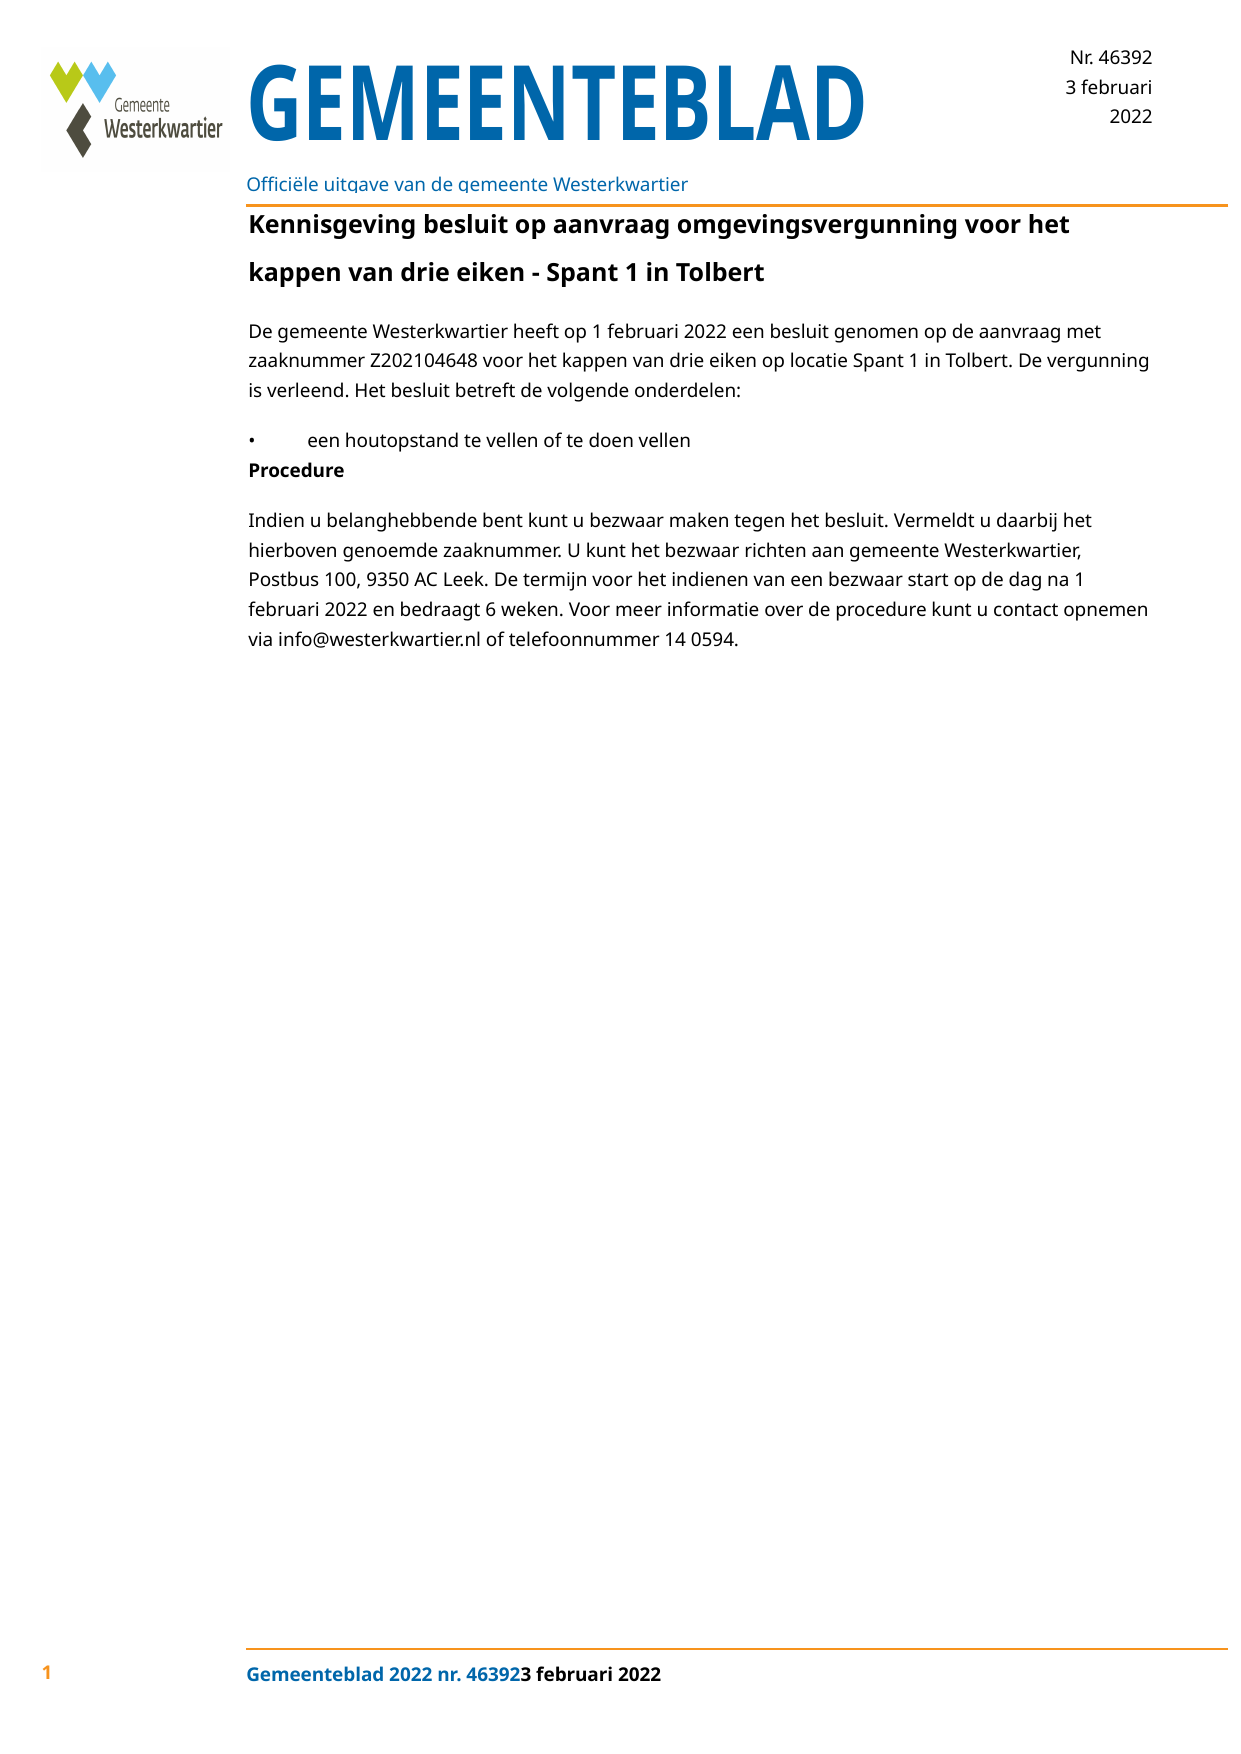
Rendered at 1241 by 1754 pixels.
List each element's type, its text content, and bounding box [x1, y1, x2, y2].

text Procedure [248, 457, 1152, 483]
text Indien u belanghebbende bent kunt u bezwaar maken tegen het besluit. Vermeldt u daarbij het hierboven genoemde zaaknummer. U kunt het bezwaar richten aan gemeente Westerkwartier, Postbus 100, 9350 AC Leek. De termijn voor het indienen van een bezwaar start op de dag na 1 februari 2022 en bedraagt 6 weken. Voor meer informatie over de procedure kunt u contact opnemen via info@westerkwartier.nl of telefoonnummer 14 0594. [248, 507, 1152, 652]
text Kennisgeving besluit op aanvraag omgevingsvergunning voor het kappen van drie eiken - Spant 1 in Tolbert [248, 207, 1152, 288]
text De gemeente Westerkwartier heeft op 1 februari 2022 een besluit genomen op de aanvraag met zaaknummer Z202104648 voor het kappen van drie eiken op locatie Spant 1 in Tolbert. De vergunning is verleend. Het besluit betreft de volgende onderdelen: [248, 318, 1152, 403]
picture [41, 47, 231, 172]
list een houtopstand te vellen of te doen vellen [248, 427, 1152, 453]
